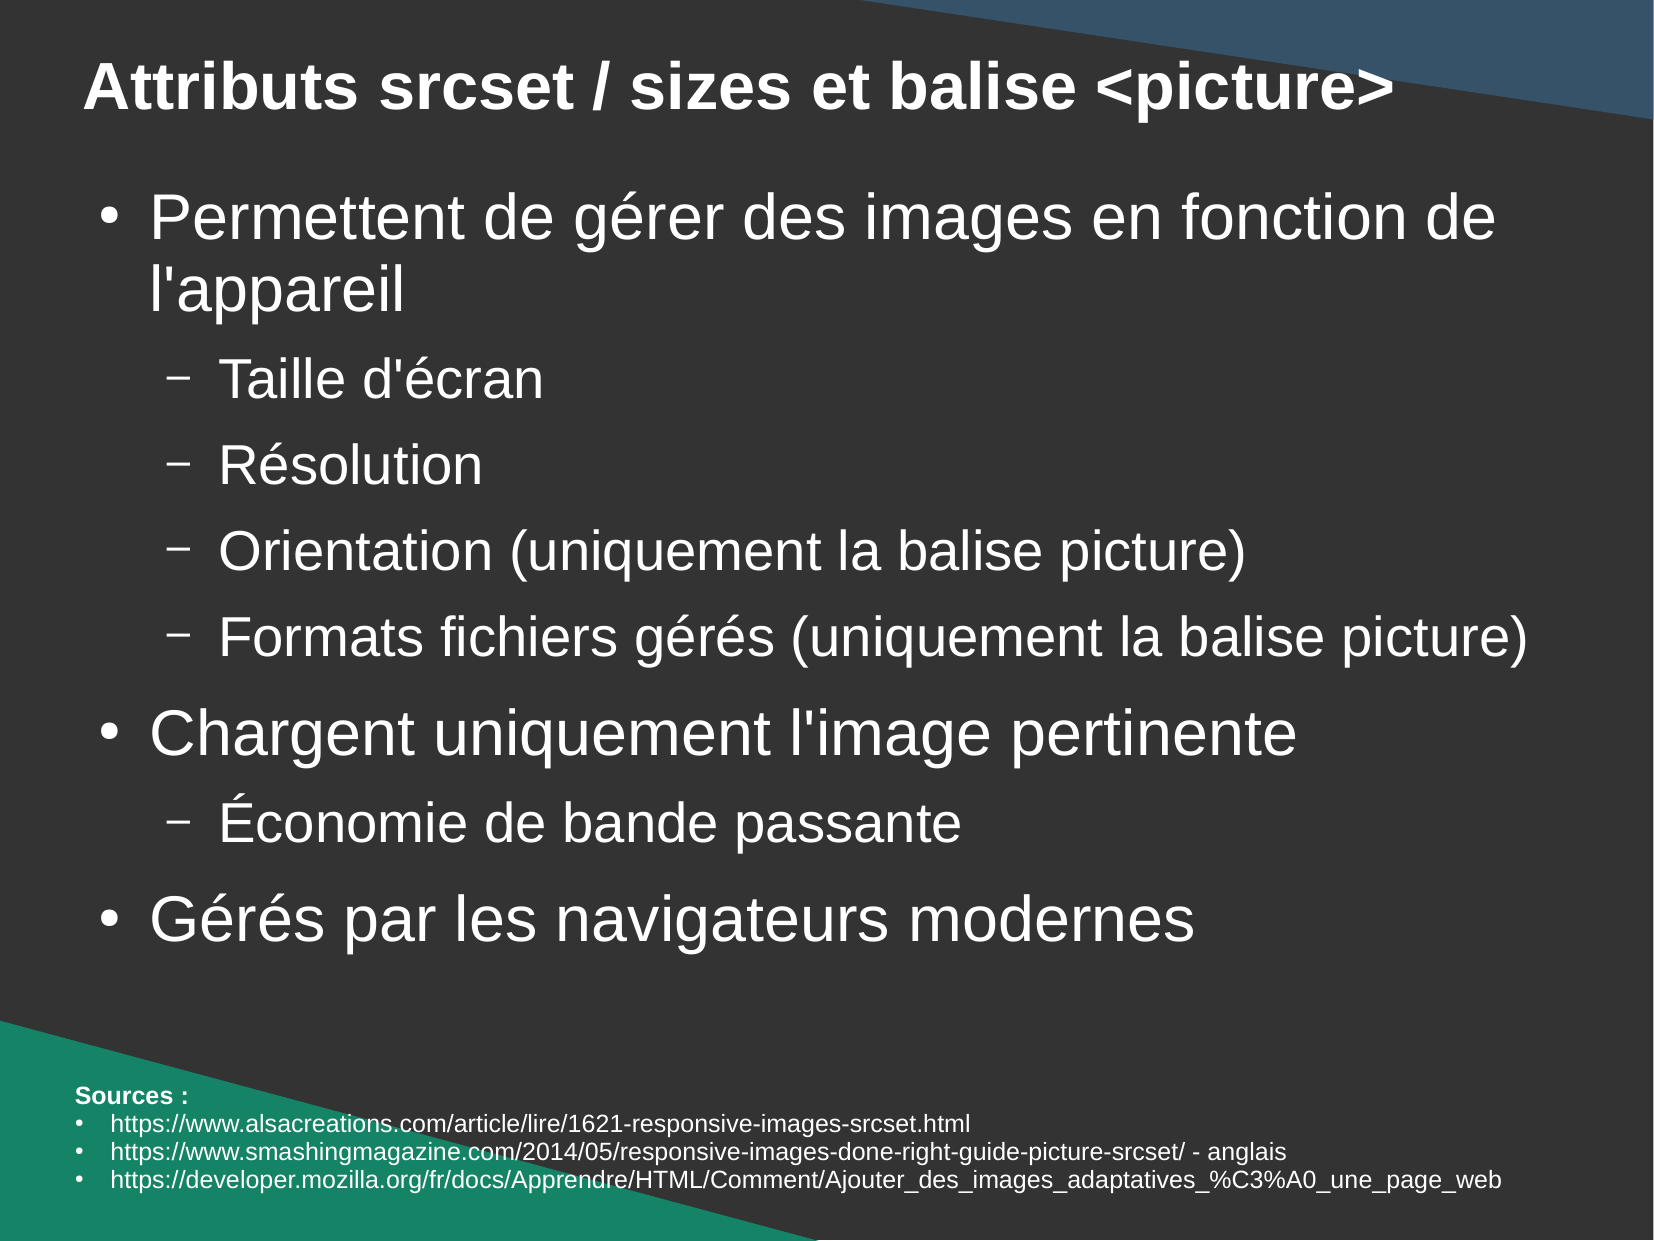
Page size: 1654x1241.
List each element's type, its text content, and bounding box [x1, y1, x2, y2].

title Attributs srcset / sizes et balise <picture> [82, 49, 1571, 162]
text_box Sources : https://www.alsacreations.com/article/lire/1621-responsive-images-srcset.html https://www.smashingmagazine.com/2014/05/responsive-images-done-right-guide-picture-srcset/ - anglais https://developer.mozilla.org/fr/docs/Apprendre/HTML/Comment/Ajouter_des_images_adaptatives_%C3%A0_une_page_web [60, 1074, 1546, 1241]
text_box [0, 1020, 199, 1241]
list Permettent de gérer des images en fonction de l'appareil Taille d'écran Résolution Orientation (uniquement la balise picture) Formats fichiers gérés (uniquement la balise picture) Chargent uniquement l'image pertinente Économie de bande passante Gérés par les navigateurs modernes [80, 180, 1605, 957]
text_box [860, 0, 1654, 120]
